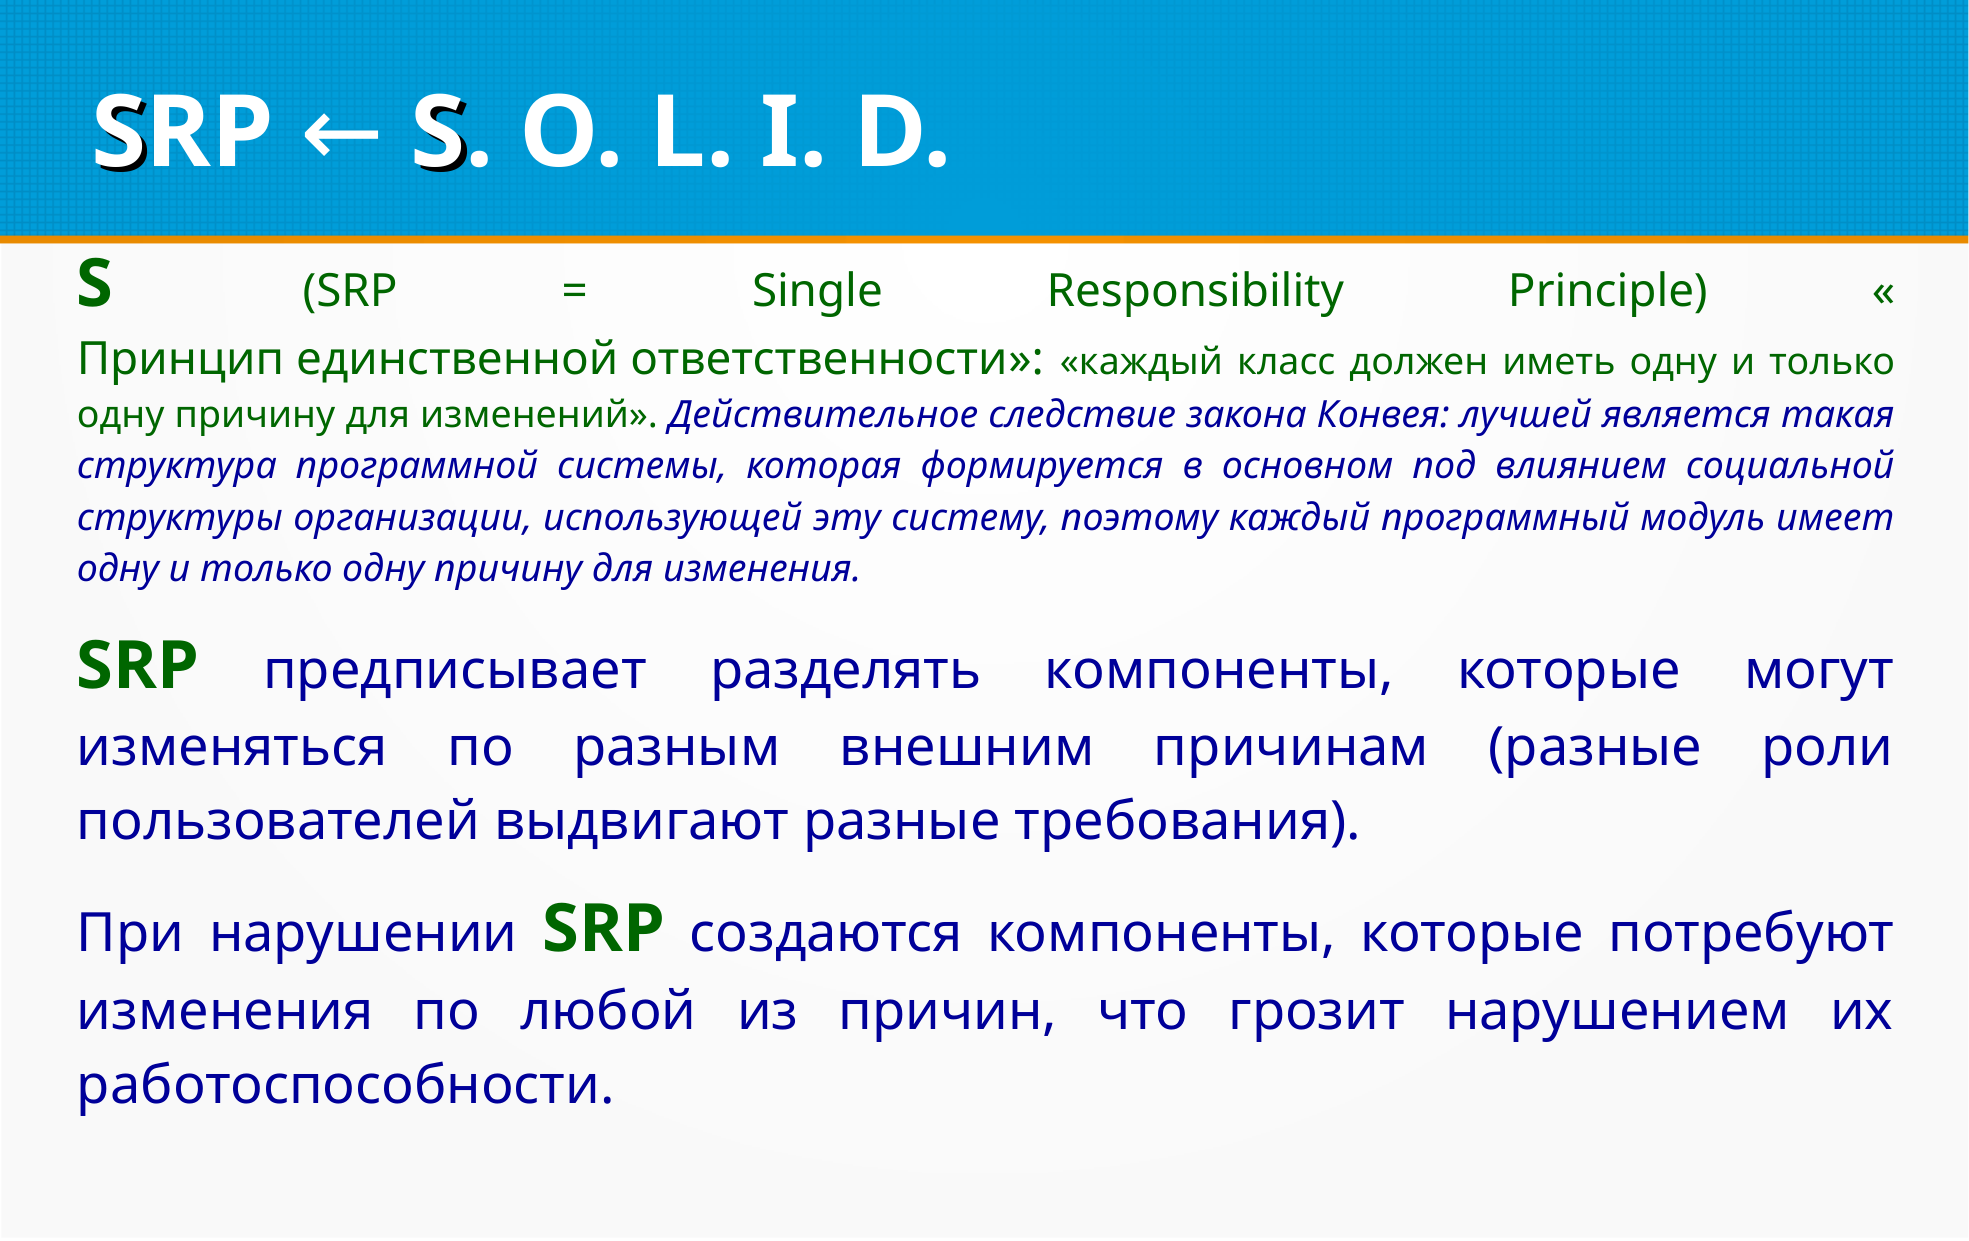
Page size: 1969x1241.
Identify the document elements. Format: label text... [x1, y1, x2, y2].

text_box SRP ← S. O. L. I. D. [59, 55, 1902, 200]
picture [0, 236, 1969, 1241]
text_box S (SRP = Single Responsibility Principle) «Принцип единственной ответственности»: «каждый класс должен иметь одну и только одну причину для изменений». Действительное следствие закона Конвея: лучшей является такая структура программной системы, которая формируется в основном под влиянием социальной структуры организации, использующей эту систему, поэтому каждый программный модуль имеет одну и только одну причину для изменения. SRP предписывает разделять компоненты, которые могут изменяться по разным внешним причинам (разные роли пользователей выдвигают разные требования). При нарушении SRP создаются компоненты, которые потребуют изменения по любой из причин, что грозит нарушением их работоспособности. [70, 273, 1902, 1180]
